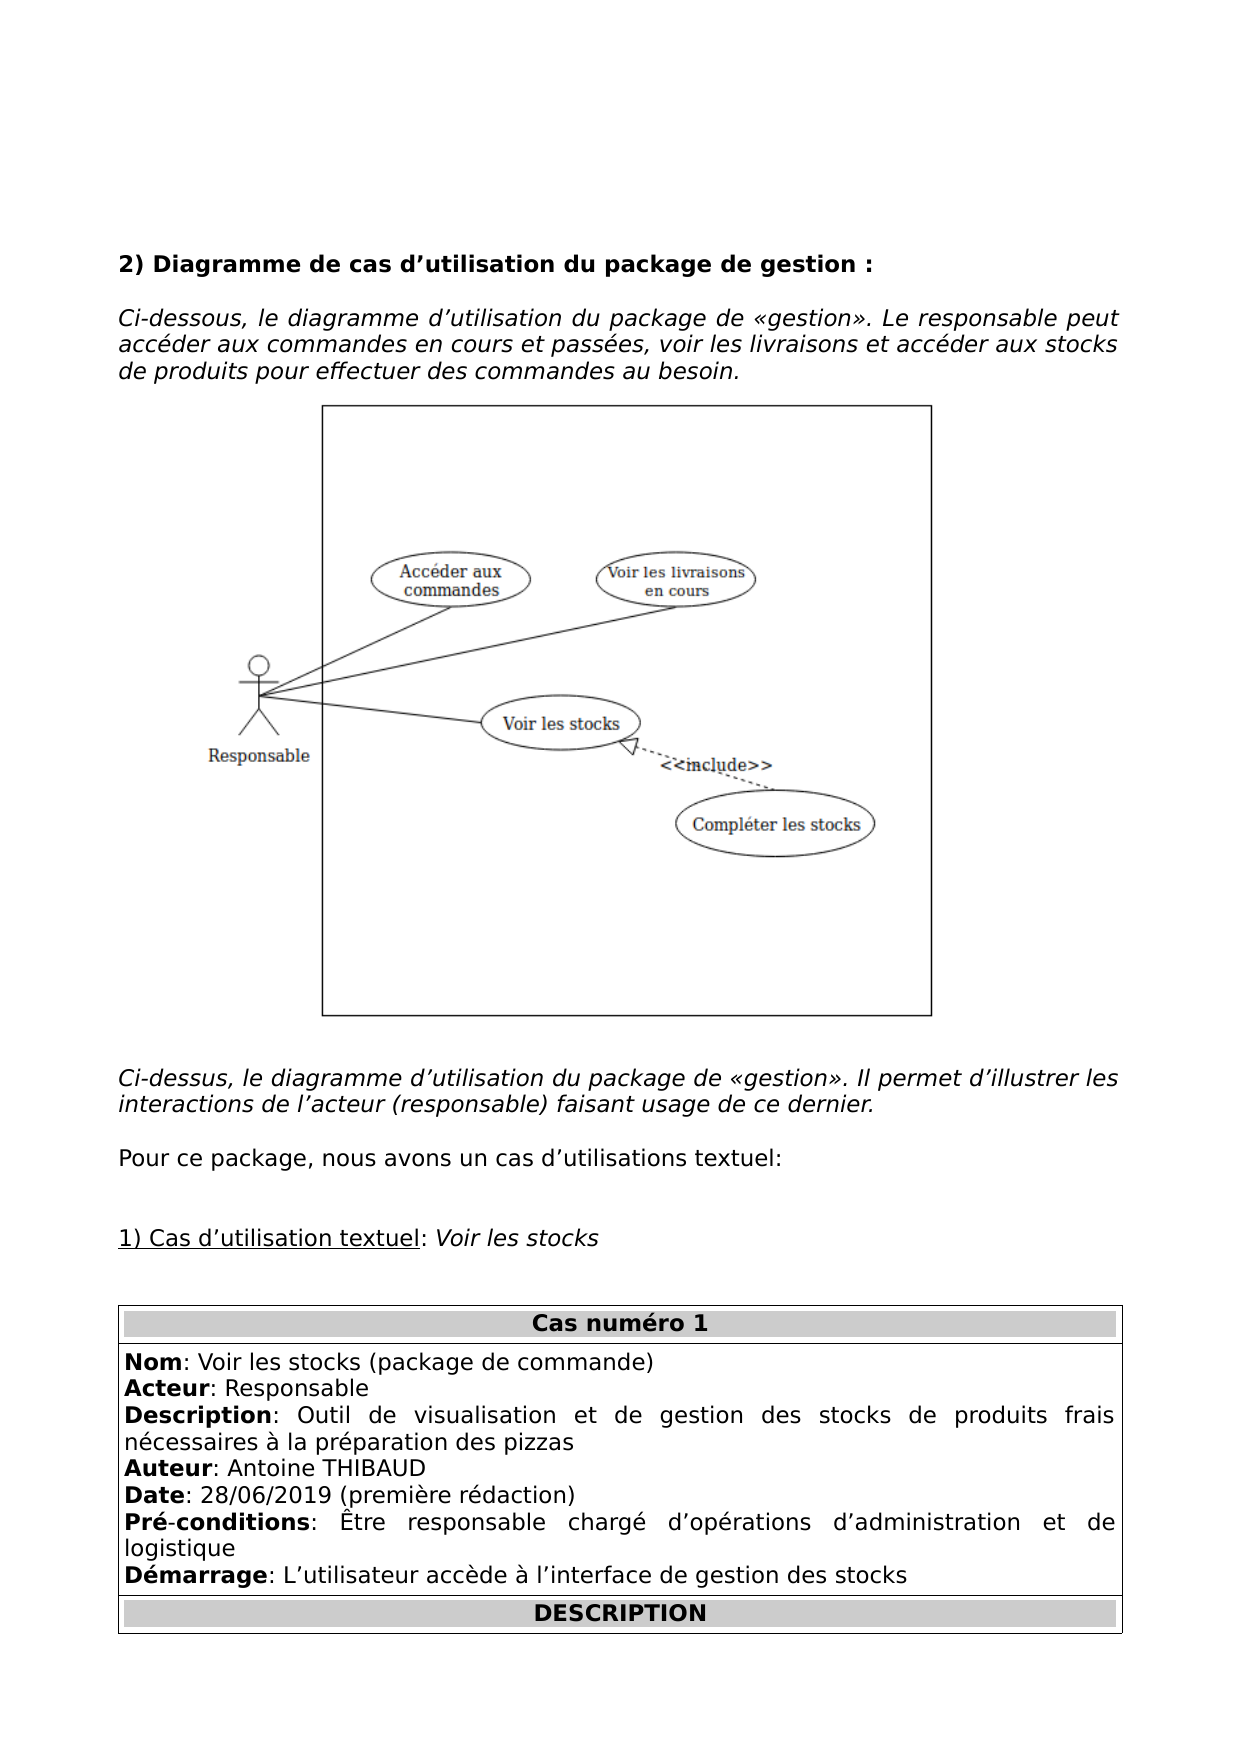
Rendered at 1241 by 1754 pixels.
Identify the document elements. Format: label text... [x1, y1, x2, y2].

text 2) Diagramme de cas d’utilisation du package de gestion : [118, 251, 1122, 278]
table_cell DESCRIPTION [119, 1596, 1122, 1633]
text Ci-dessus, le diagramme d’utilisation du package de «gestion». Il permet d’illustrer les interactions de l’acteur (responsable) faisant usage de ce dernier. [118, 1065, 1122, 1118]
picture [171, 384, 1069, 1039]
text 1) Cas d’utilisation textuel: Voir les stocks [118, 1225, 1122, 1251]
text Pour ce package, nous avons un cas d’utilisations textuel: [118, 1145, 1122, 1171]
table_header Cas numéro 1 [119, 1306, 1122, 1343]
text Ci-dessous, le diagramme d’utilisation du package de «gestion». Le responsable peut accéder aux commandes en cours et passées, voir les livraisons et accéder aux stocks de produits pour effectuer des commandes au besoin. [118, 305, 1122, 385]
table_cell Nom: Voir les stocks (package de commande) Acteur: Responsable Description: Outil de visualisation et de gestion des stocks de produits frais nécessaires à la préparation des pizzas Auteur: Antoine THIBAUD Date: 28/06/2019 (première rédaction) Pré-conditions: Être responsable chargé d’opérations d’administration et de logistique Démarrage: L’utilisateur accède à l’interface de gestion des stocks [119, 1344, 1122, 1594]
